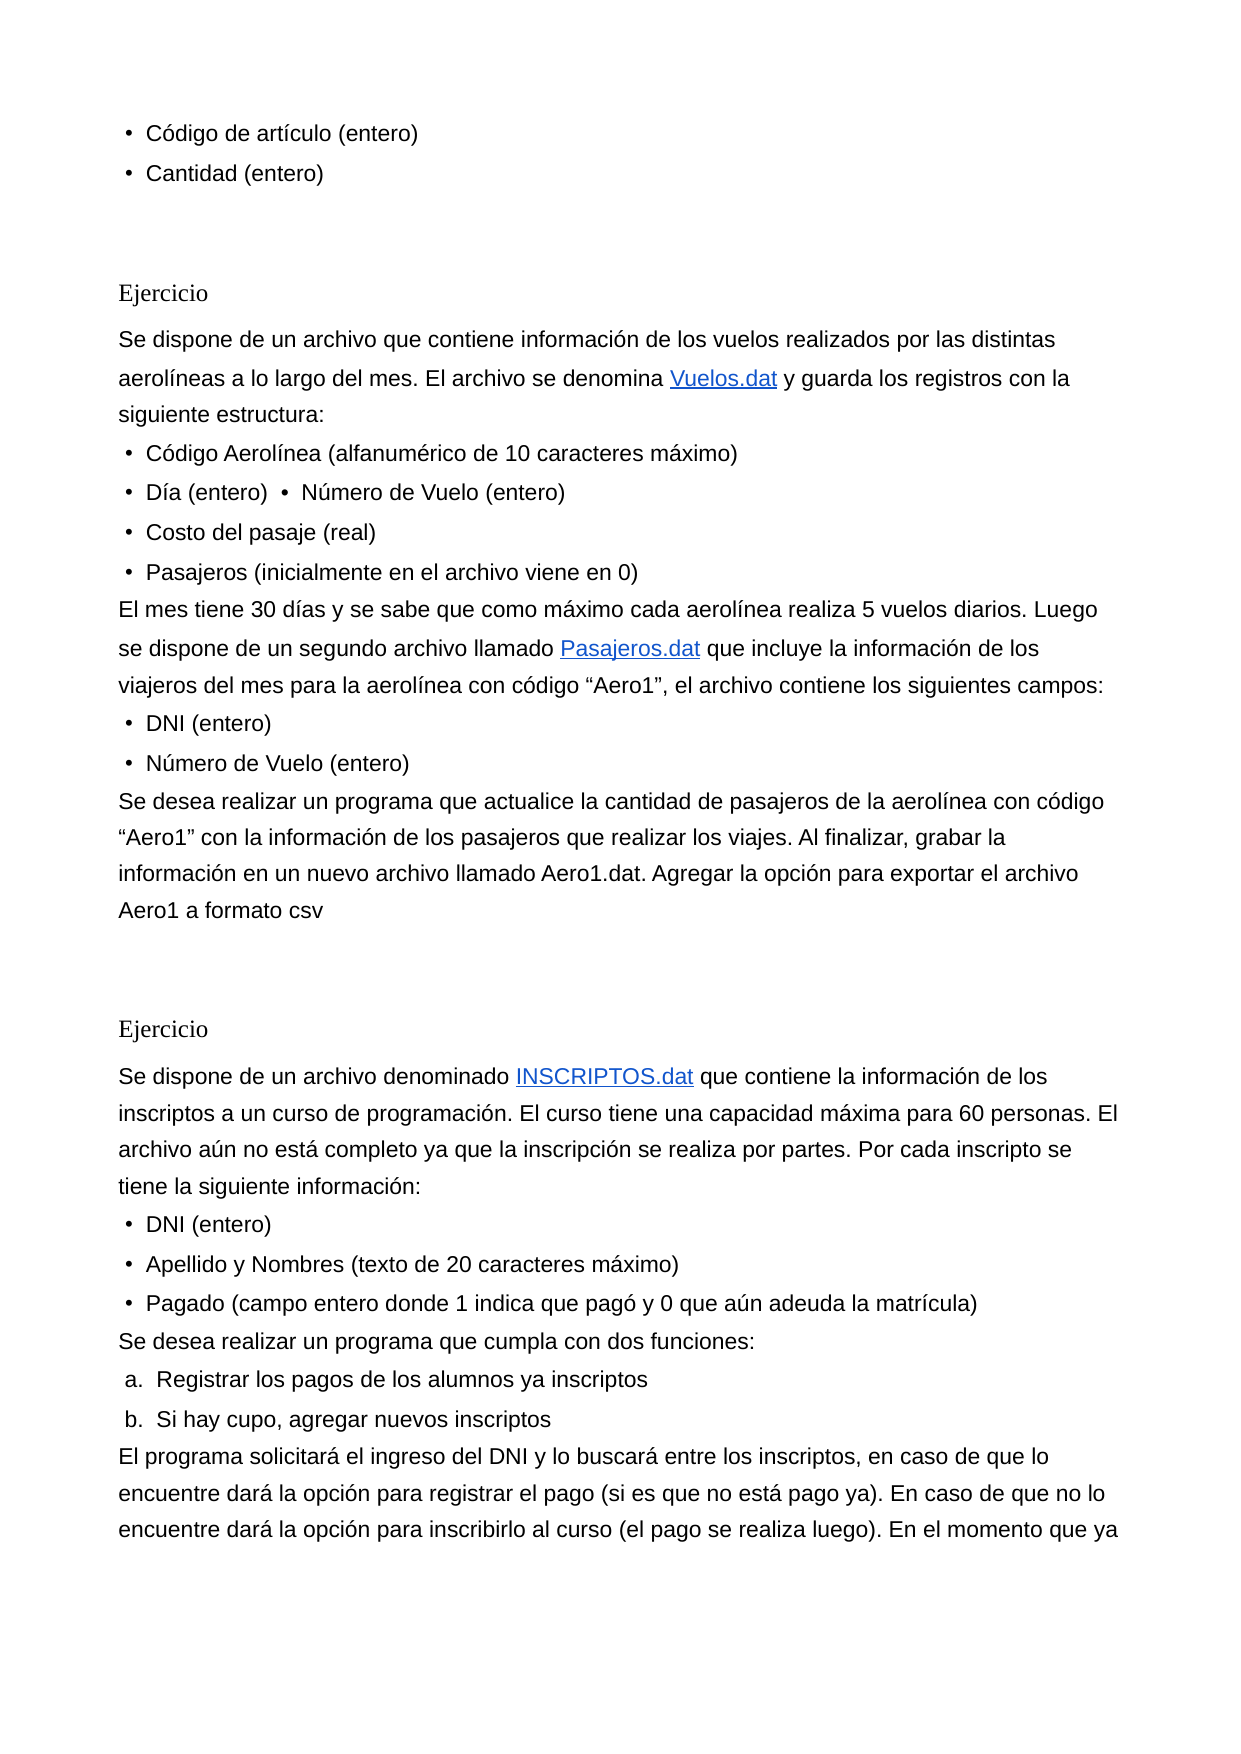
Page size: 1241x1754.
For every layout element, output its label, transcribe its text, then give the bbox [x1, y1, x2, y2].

text Se dispone de un archivo que contiene información de los vuelos realizados por las distintas aerolíneas a lo largo del mes. El archivo se denomina Vuelos.dat y guarda los registros con la siguiente estructura: [118, 326, 1122, 428]
text • Número de Vuelo (entero) [118, 748, 1122, 777]
text • Día (entero) • Número de Vuelo (entero) [118, 477, 1122, 506]
text • Apellido y Nombres (texto de 20 caracteres máximo) [118, 1249, 1122, 1277]
text • Pasajeros (inicialmente en el archivo viene en 0) [118, 557, 1122, 585]
text Ejercicio [118, 1014, 1122, 1042]
text • Costo del pasaje (real) [118, 517, 1122, 546]
text Se dispone de un archivo denominado INSCRIPTOS.dat que contiene la información de los inscriptos a un curso de programación. El curso tiene una capacidad máxima para 60 personas. El archivo aún no está completo ya que la inscripción se realiza por partes. Por cada inscripto se tiene la siguiente información: [118, 1061, 1122, 1199]
text • Código Aerolínea (alfanumérico de 10 caracteres máximo) [118, 438, 1122, 467]
text • Pagado (campo entero donde 1 indica que pagó y 0 que aún adeuda la matrícula) [118, 1288, 1122, 1317]
text • DNI (entero) [118, 1209, 1122, 1238]
text • DNI (entero) [118, 708, 1122, 737]
text Ejercicio [118, 278, 1122, 307]
text a. Registrar los pagos de los alumnos ya inscriptos [118, 1364, 1122, 1393]
text • Código de artículo (entero) [118, 118, 1122, 147]
text El mes tiene 30 días y se sabe que como máximo cada aerolínea realiza 5 vuelos diarios. Luego se dispone de un segundo archivo llamado Pasajeros.dat que incluye la información de los viajeros del mes para la aerolínea con código “Aero1”, el archivo contiene los siguientes campos: [118, 596, 1122, 698]
text b. Si hay cupo, agregar nuevos inscriptos [118, 1404, 1122, 1432]
text Se desea realizar un programa que actualice la cantidad de pasajeros de la aerolínea con código “Aero1” con la información de los pasajeros que realizar los viajes. Al finalizar, grabar la información en un nuevo archivo llamado Aero1.dat. Agregar la opción para exportar el archivo Aero1 a formato csv [118, 788, 1122, 923]
text Se desea realizar un programa que cumpla con dos funciones: [118, 1328, 1122, 1354]
text • Cantidad (entero) [118, 158, 1122, 186]
text El programa solicitará el ingreso del DNI y lo buscará entre los inscriptos, en caso de que lo encuentre dará la opción para registrar el pago (si es que no está pago ya). En caso de que no lo encuentre dará la opción para inscribirlo al curso (el pago se realiza luego). En el momento que ya [118, 1443, 1122, 1542]
